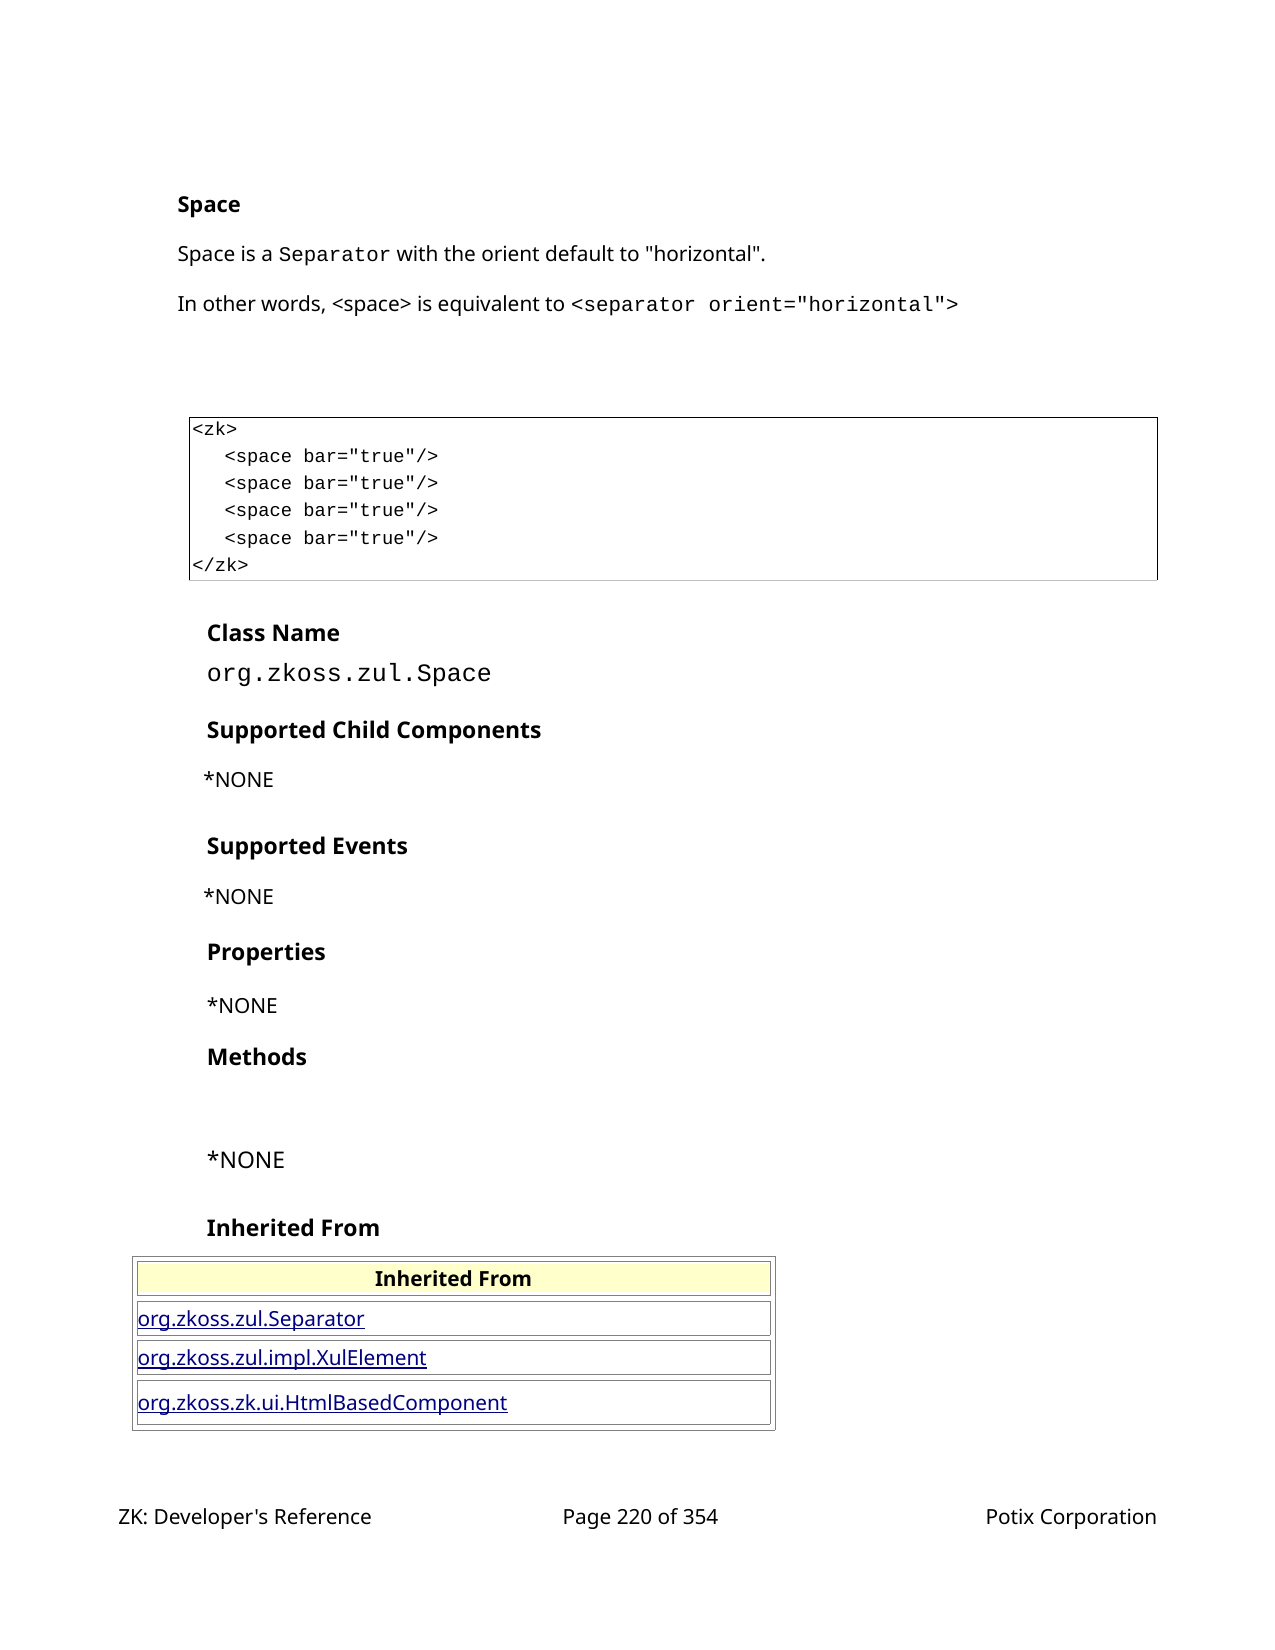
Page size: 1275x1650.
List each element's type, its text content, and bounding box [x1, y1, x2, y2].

subtitle Properties [207, 935, 1157, 967]
subtitle *NONE [207, 992, 1157, 1020]
text *NONE [118, 765, 1157, 794]
text <space bar="true"/> [190, 498, 1157, 523]
subtitle Space [177, 189, 1157, 219]
text <space bar="true"/> [190, 526, 1157, 550]
text Methods [207, 1041, 1157, 1072]
subtitle Inherited From [207, 1212, 1157, 1243]
subtitle Class Name [207, 617, 1157, 648]
table_cell org.zkoss.zul.Separator [134, 1295, 772, 1335]
subtitle Supported Events [207, 830, 1157, 862]
table_header Inherited From [134, 1257, 772, 1295]
text </zk> [190, 553, 1157, 580]
table_cell org.zkoss.zk.ui.HtmlBasedComponent [134, 1374, 772, 1424]
text <zk> [190, 418, 1157, 441]
subtitle Supported Child Components [207, 713, 1157, 745]
text Space is a Separator with the orient default to "horizontal". [177, 239, 1157, 268]
text <space bar="true"/> [190, 471, 1157, 495]
text In other words, <space> is equivalent to <separator orient="horizontal"> [177, 289, 1157, 317]
text *NONE [118, 882, 1157, 910]
text org.zkoss.zul.Space [207, 660, 1157, 688]
text *NONE [207, 1144, 1157, 1176]
text <space bar="true"/> [190, 444, 1157, 468]
table_cell org.zkoss.zul.impl.XulElement [134, 1335, 772, 1374]
